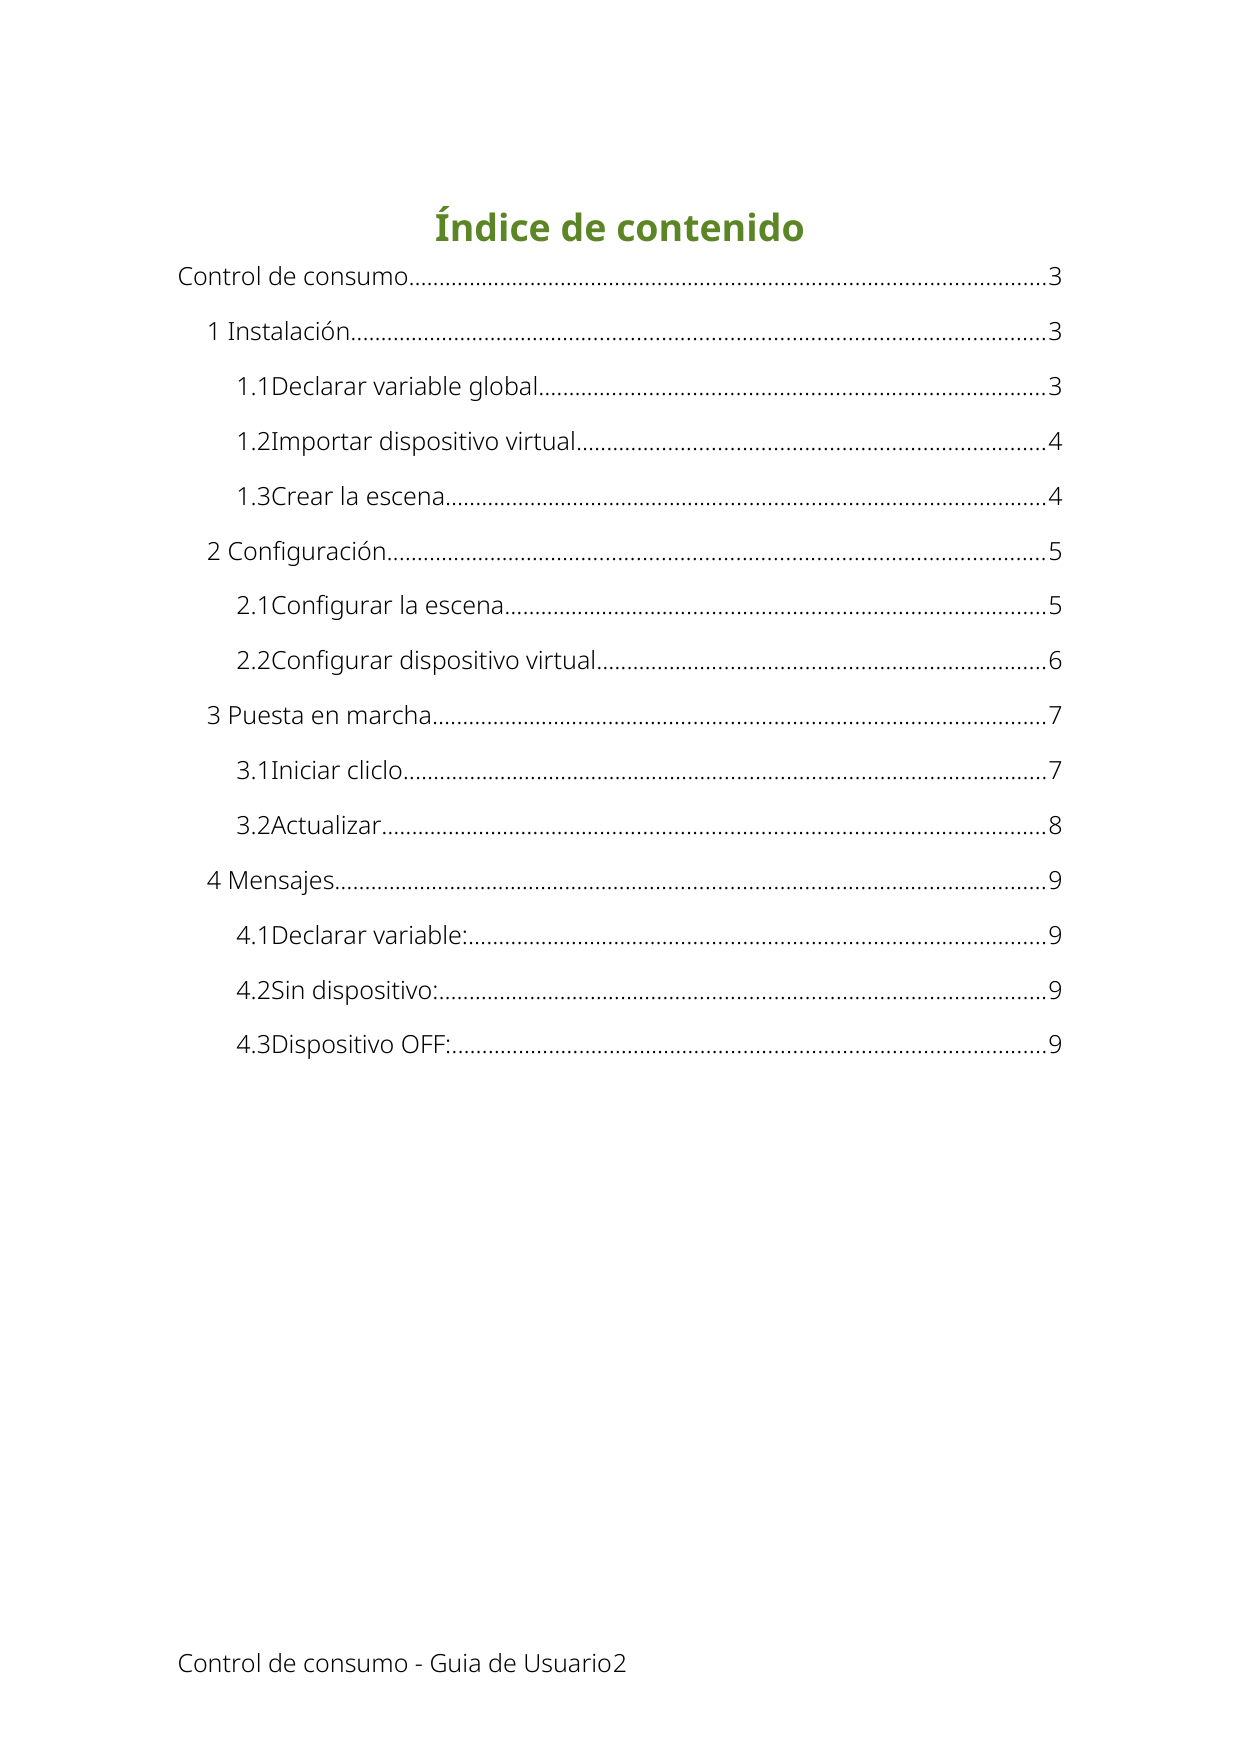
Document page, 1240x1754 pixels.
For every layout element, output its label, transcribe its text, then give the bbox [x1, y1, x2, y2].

text 2.1Configurar la escena 5 [236, 588, 1062, 622]
text 1 Instalación 3 [207, 313, 1062, 348]
text 1.1Declarar variable global 3 [236, 368, 1062, 402]
text Control de consumo 3 [177, 259, 1062, 293]
text 3 Puesta en marcha 7 [207, 698, 1062, 732]
text 4.1Declarar variable: 9 [236, 917, 1062, 951]
text Índice de contenido [177, 201, 1062, 252]
text 2 Configuración 5 [207, 533, 1062, 567]
text 4.3Dispositivo OFF: 9 [236, 1027, 1062, 1061]
text 4.2Sin dispositivo: 9 [236, 972, 1062, 1006]
text 1.2Importar dispositivo virtual 4 [236, 423, 1062, 457]
text 1.3Crear la escena 4 [236, 478, 1062, 512]
text 3.1Iniciar cliclo 7 [236, 753, 1062, 787]
text 2.2Configurar dispositivo virtual 6 [236, 643, 1062, 677]
text 3.2Actualizar 8 [236, 808, 1062, 842]
text 4 Mensajes 9 [207, 862, 1062, 897]
